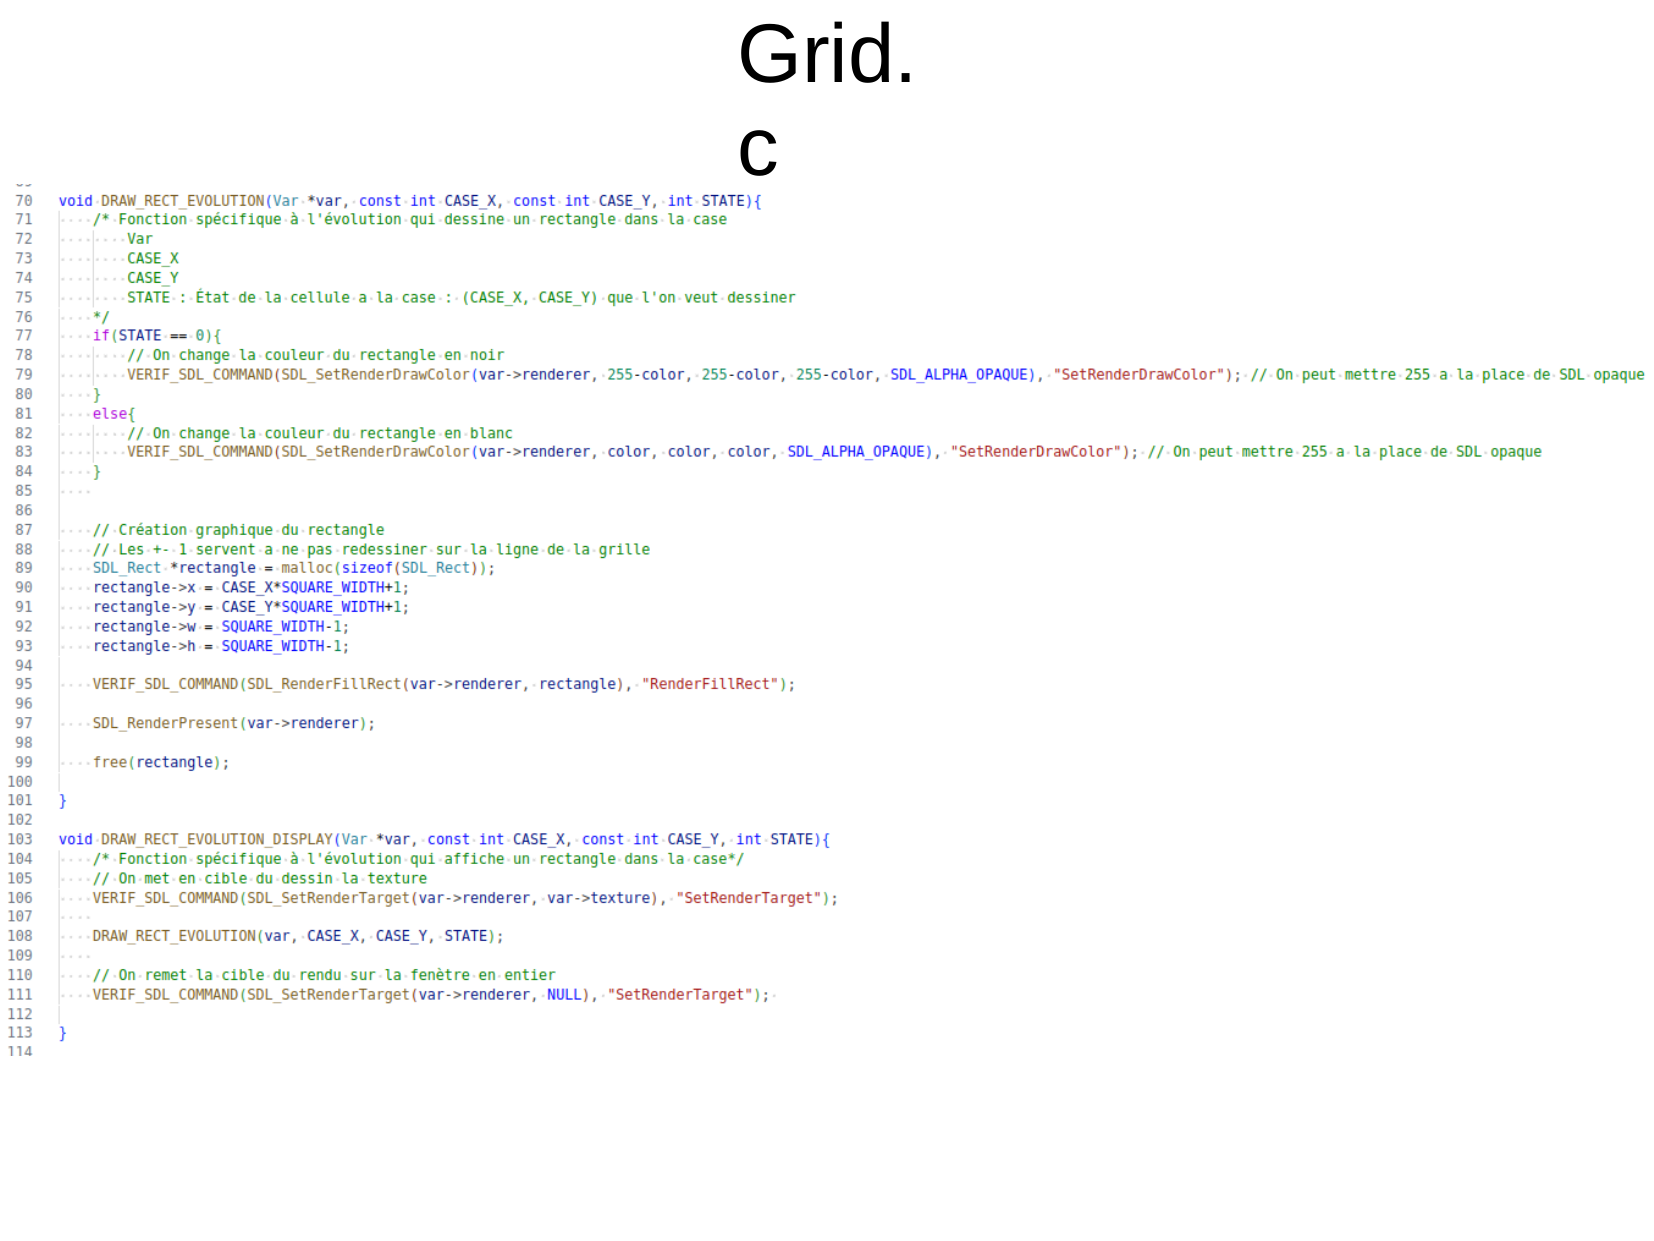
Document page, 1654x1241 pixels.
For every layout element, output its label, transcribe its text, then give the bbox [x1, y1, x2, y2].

text_box Grid.c [722, 0, 975, 108]
picture [0, 184, 1654, 1056]
